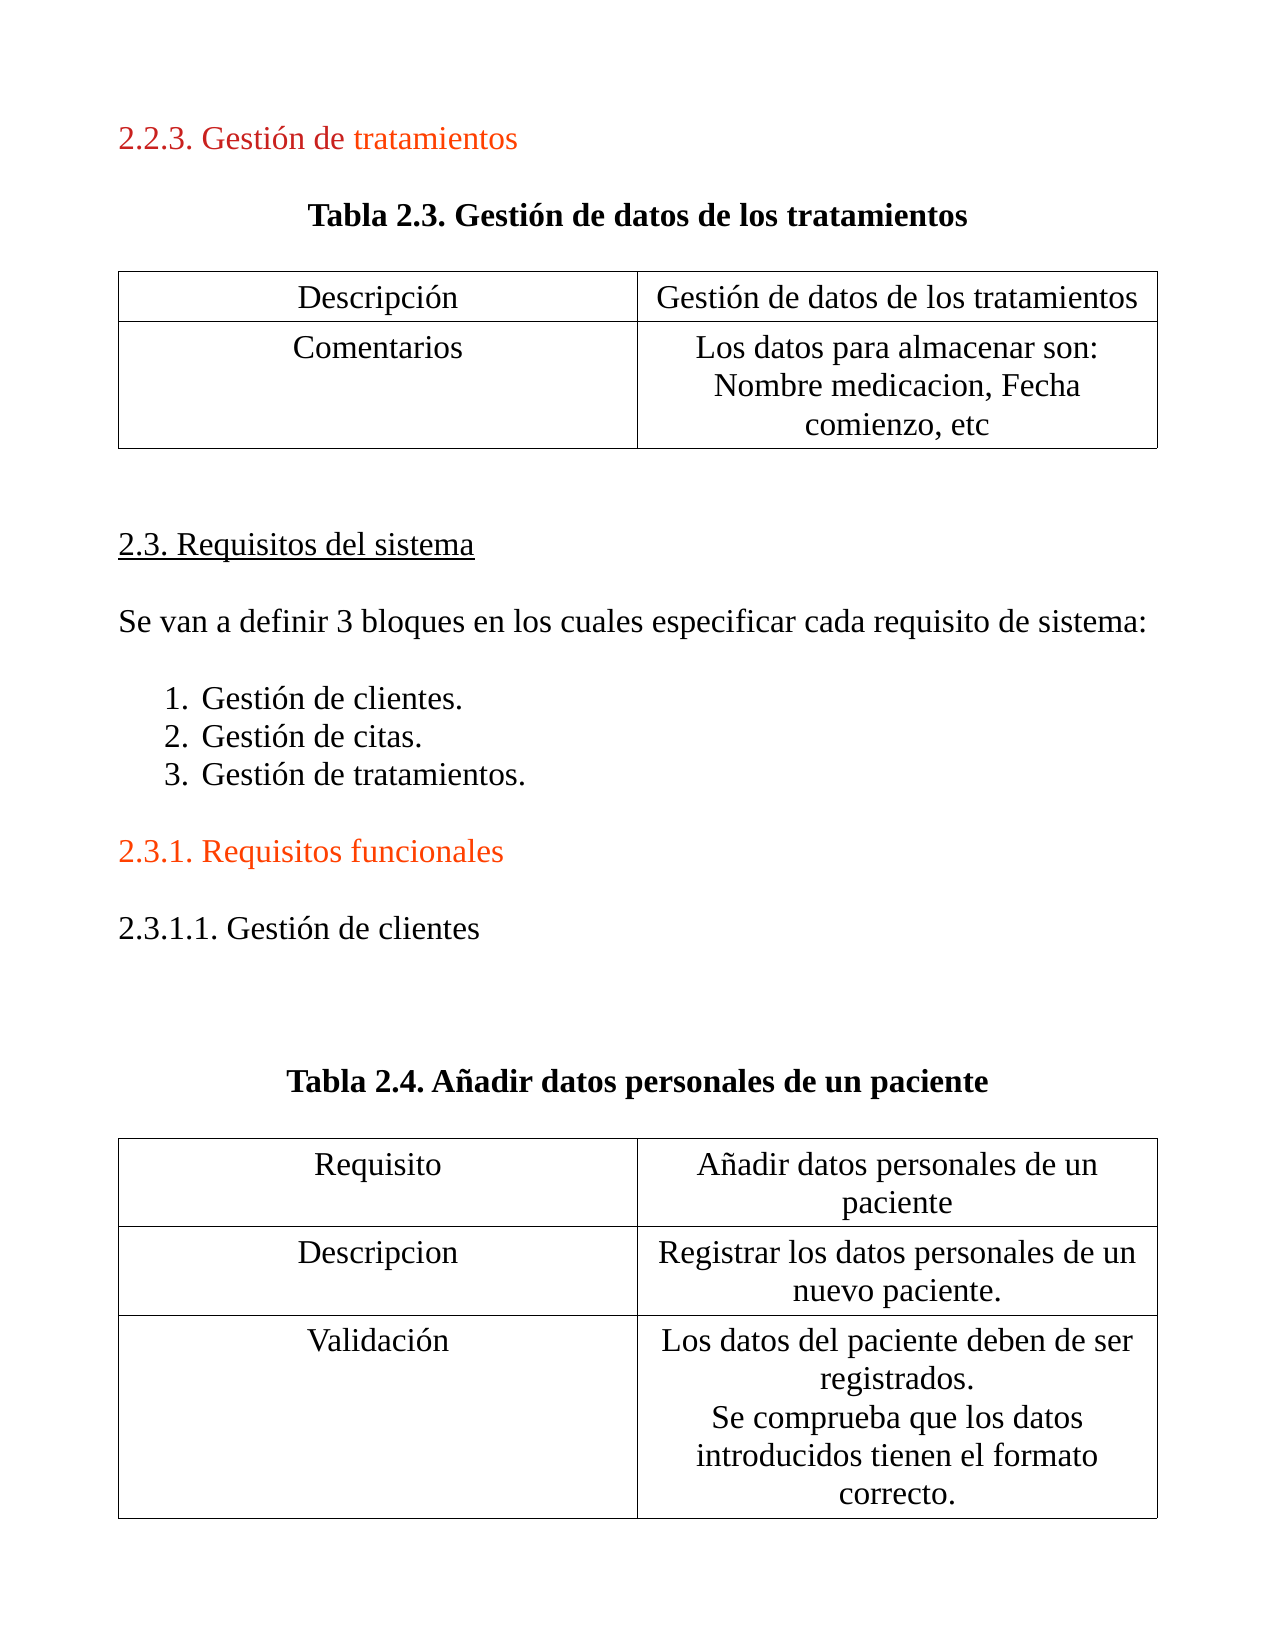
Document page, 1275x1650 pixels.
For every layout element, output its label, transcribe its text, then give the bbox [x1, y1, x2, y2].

table_header Descripción [119, 272, 637, 321]
text Se van a definir 3 bloques en los cuales especificar cada requisito de sistema: [118, 601, 1157, 640]
table_header Gestión de datos de los tratamientos [638, 272, 1157, 321]
table_cell Descripcion [119, 1227, 637, 1314]
table_cell Registrar los datos personales de un nuevo paciente. [638, 1227, 1157, 1314]
table_header Requisito [119, 1139, 637, 1226]
list Gestión de citas. [164, 716, 1157, 755]
text Tabla 2.3. Gestión de datos de los tratamientos [118, 195, 1157, 233]
text 2.2.3. Gestión de tratamientos [118, 118, 1157, 156]
table_cell Validación [119, 1316, 637, 1518]
text 2.3.1.1. Gestión de clientes [118, 908, 1157, 946]
table_cell Los datos del paciente deben de ser registrados. Se comprueba que los datos introducidos tienen el formato correcto. [638, 1316, 1157, 1518]
list Gestión de tratamientos. [164, 755, 1157, 793]
table_cell Comentarios [119, 322, 637, 448]
text 2.3.1. Requisitos funcionales [118, 831, 1157, 870]
text 2.3. Requisitos del sistema [118, 525, 1157, 563]
table_header Añadir datos personales de un paciente [638, 1139, 1157, 1226]
list Gestión de clientes. [164, 678, 1157, 716]
table_cell Los datos para almacenar son: Nombre medicacion, Fecha comienzo, etc [638, 322, 1157, 448]
text Tabla 2.4. Añadir datos personales de un paciente [118, 1061, 1157, 1100]
